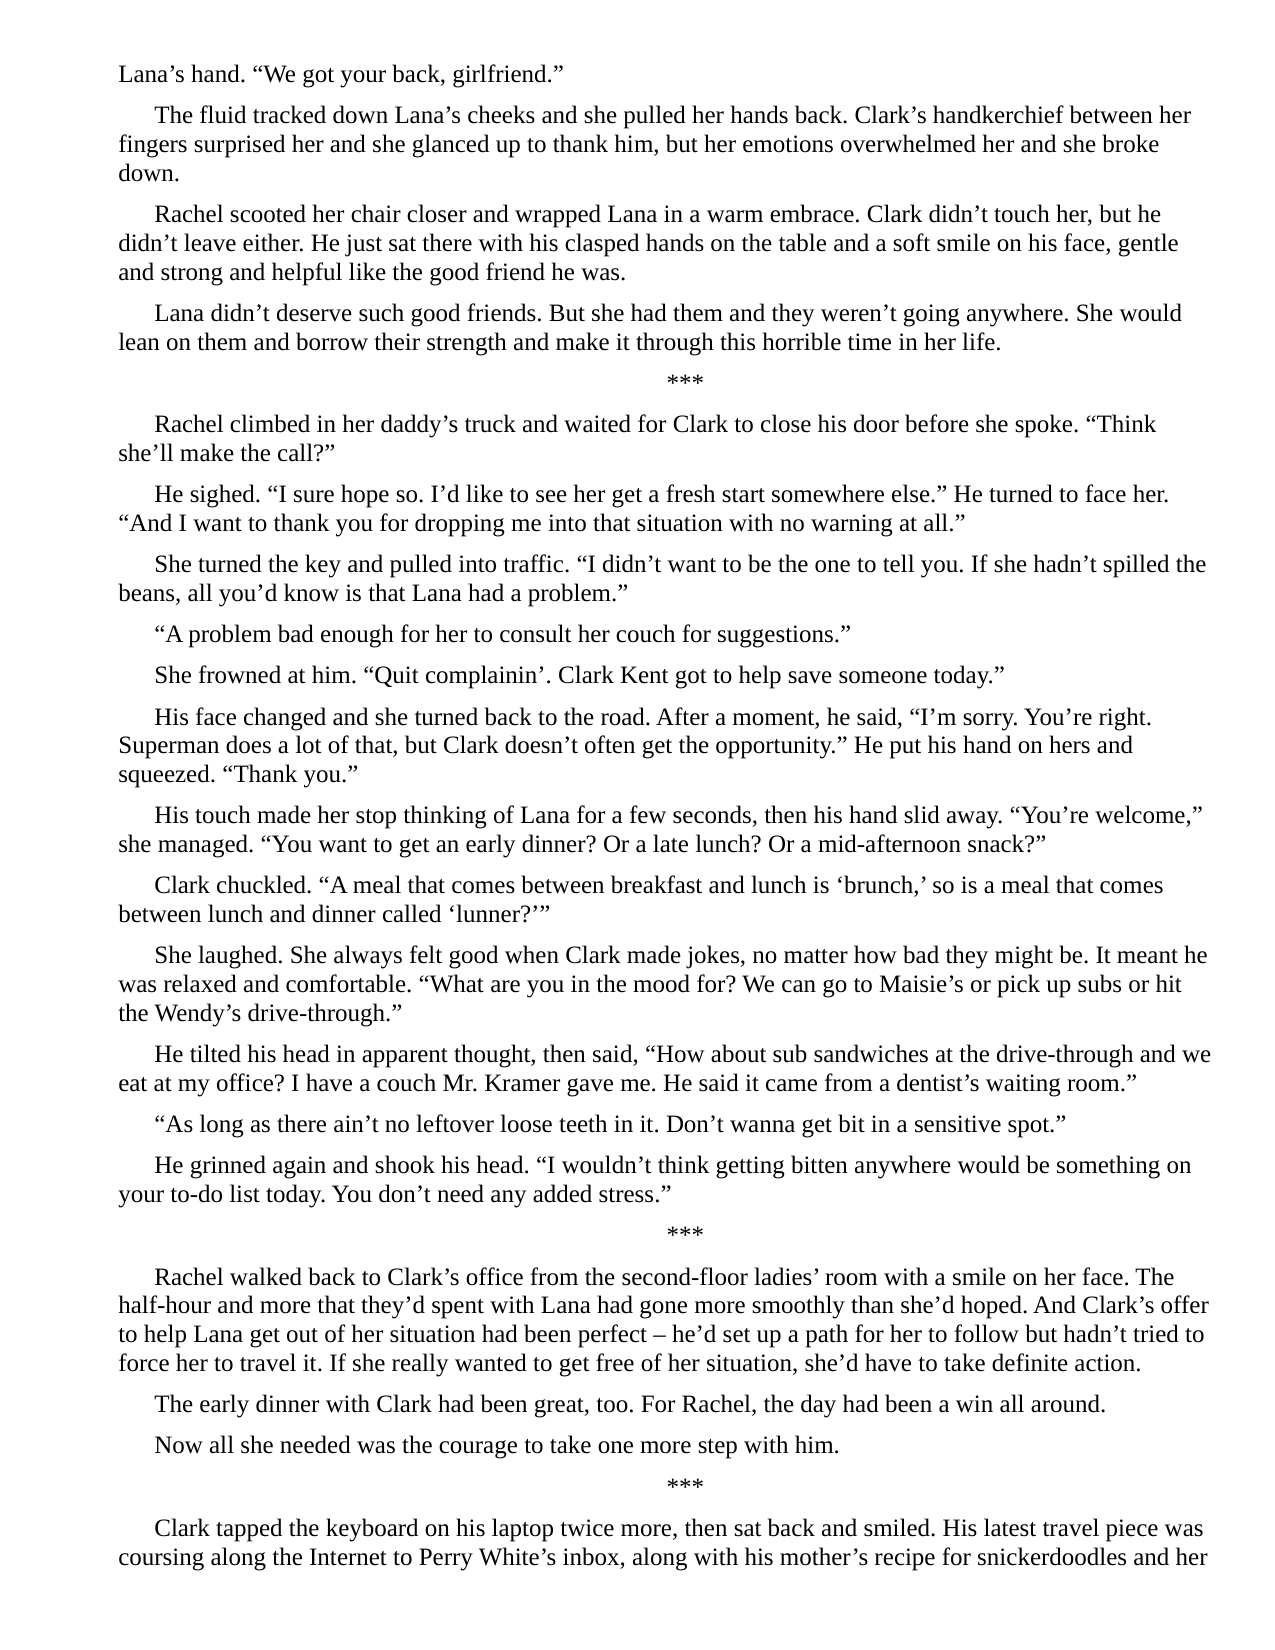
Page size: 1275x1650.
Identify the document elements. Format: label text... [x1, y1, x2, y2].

text He grinned again and shook his head. “I wouldn’t think getting bitten anywhere would be something on your to-do list today. You don’t need any added stress.” [118, 1150, 1216, 1208]
text Rachel climbed in her daddy’s truck and waited for Clark to close his door before she spoke. “Think she’ll make the call?” [118, 409, 1216, 467]
text “As long as there ain’t no leftover loose teeth in it. Don’t wanna get bit in a sensitive spot.” [118, 1109, 1216, 1138]
text Lana didn’t deserve such good friends. But she had them and they weren’t going anywhere. She would lean on them and borrow their strength and make it through this horrible time in her life. [118, 298, 1216, 355]
text “A problem bad enough for her to consult her couch for suggestions.” [118, 619, 1216, 648]
text His touch made her stop thinking of Lana for a few seconds, then his hand slid away. “You’re welcome,” she managed. “You want to get an early dinner? Or a late lunch? Or a mid-afternoon snack?” [118, 800, 1216, 858]
text The fluid tracked down Lana’s cheeks and she pulled her hands back. Clark’s handkerchief between her fingers surprised her and she glanced up to thank him, but her emotions overwhelmed her and she broke down. [118, 100, 1216, 187]
text She laughed. She always felt good when Clark made jokes, no matter how bad they might be. It meant he was relaxed and comfortable. “What are you in the mood for? We can go to Maisie’s or pick up subs or hit the Wendy’s drive-through.” [118, 940, 1216, 1027]
text *** [118, 1220, 1216, 1249]
text She turned the key and pulled into traffic. “I didn’t want to be the one to tell you. If she hadn’t spilled the beans, all you’d know is that Lana had a problem.” [118, 549, 1216, 607]
text Clark tapped the keyboard on his laptop twice more, then sat back and smiled. His latest travel piece was coursing along the Internet to Perry White’s inbox, along with his mother’s recipe for snickerdoodles and her [118, 1513, 1216, 1570]
text He tilted his head in apparent thought, then said, “How about sub sandwiches at the drive-through and we eat at my office? I have a couch Mr. Kramer gave me. He said it came from a dentist’s waiting room.” [118, 1039, 1216, 1097]
text Clark chuckled. “A meal that comes between breakfast and lunch is ‘brunch,’ so is a meal that comes between lunch and dinner called ‘lunner?’” [118, 870, 1216, 928]
text Rachel walked back to Clark’s office from the second-floor ladies’ room with a smile on her face. The half-hour and more that they’d spent with Lana had gone more smoothly than she’d hoped. And Clark’s offer to help Lana get out of her situation had been perfect – he’d set up a path for her to follow but hadn’t tried to force her to travel it. If she really wanted to get free of her situation, she’d have to take definite action. [118, 1262, 1216, 1377]
text *** [118, 1472, 1216, 1500]
text He sighed. “I sure hope so. I’d like to see her get a fresh start somewhere else.” He turned to face her. “And I want to thank you for dropping me into that situation with no warning at all.” [118, 479, 1216, 537]
text She frowned at him. “Quit complainin’. Clark Kent got to help save someone today.” [118, 660, 1216, 689]
text His face changed and she turned back to the road. After a moment, he said, “I’m sorry. You’re right. Superman does a lot of that, but Clark doesn’t often get the opportunity.” He put his hand on hers and squeezed. “Thank you.” [118, 702, 1216, 788]
text *** [118, 368, 1216, 397]
text Lana’s hand. “We got your back, girlfriend.” [118, 59, 1216, 88]
text The early dinner with Clark had been great, too. For Rachel, the day had been a win all around. [118, 1389, 1216, 1418]
text Now all she needed was the courage to take one more step with him. [118, 1430, 1216, 1459]
text Rachel scooted her chair closer and wrapped Lana in a warm embrace. Clark didn’t touch her, but he didn’t leave either. He just sat there with his clasped hands on the table and a soft smile on his face, gentle and strong and helpful like the good friend he was. [118, 199, 1216, 285]
